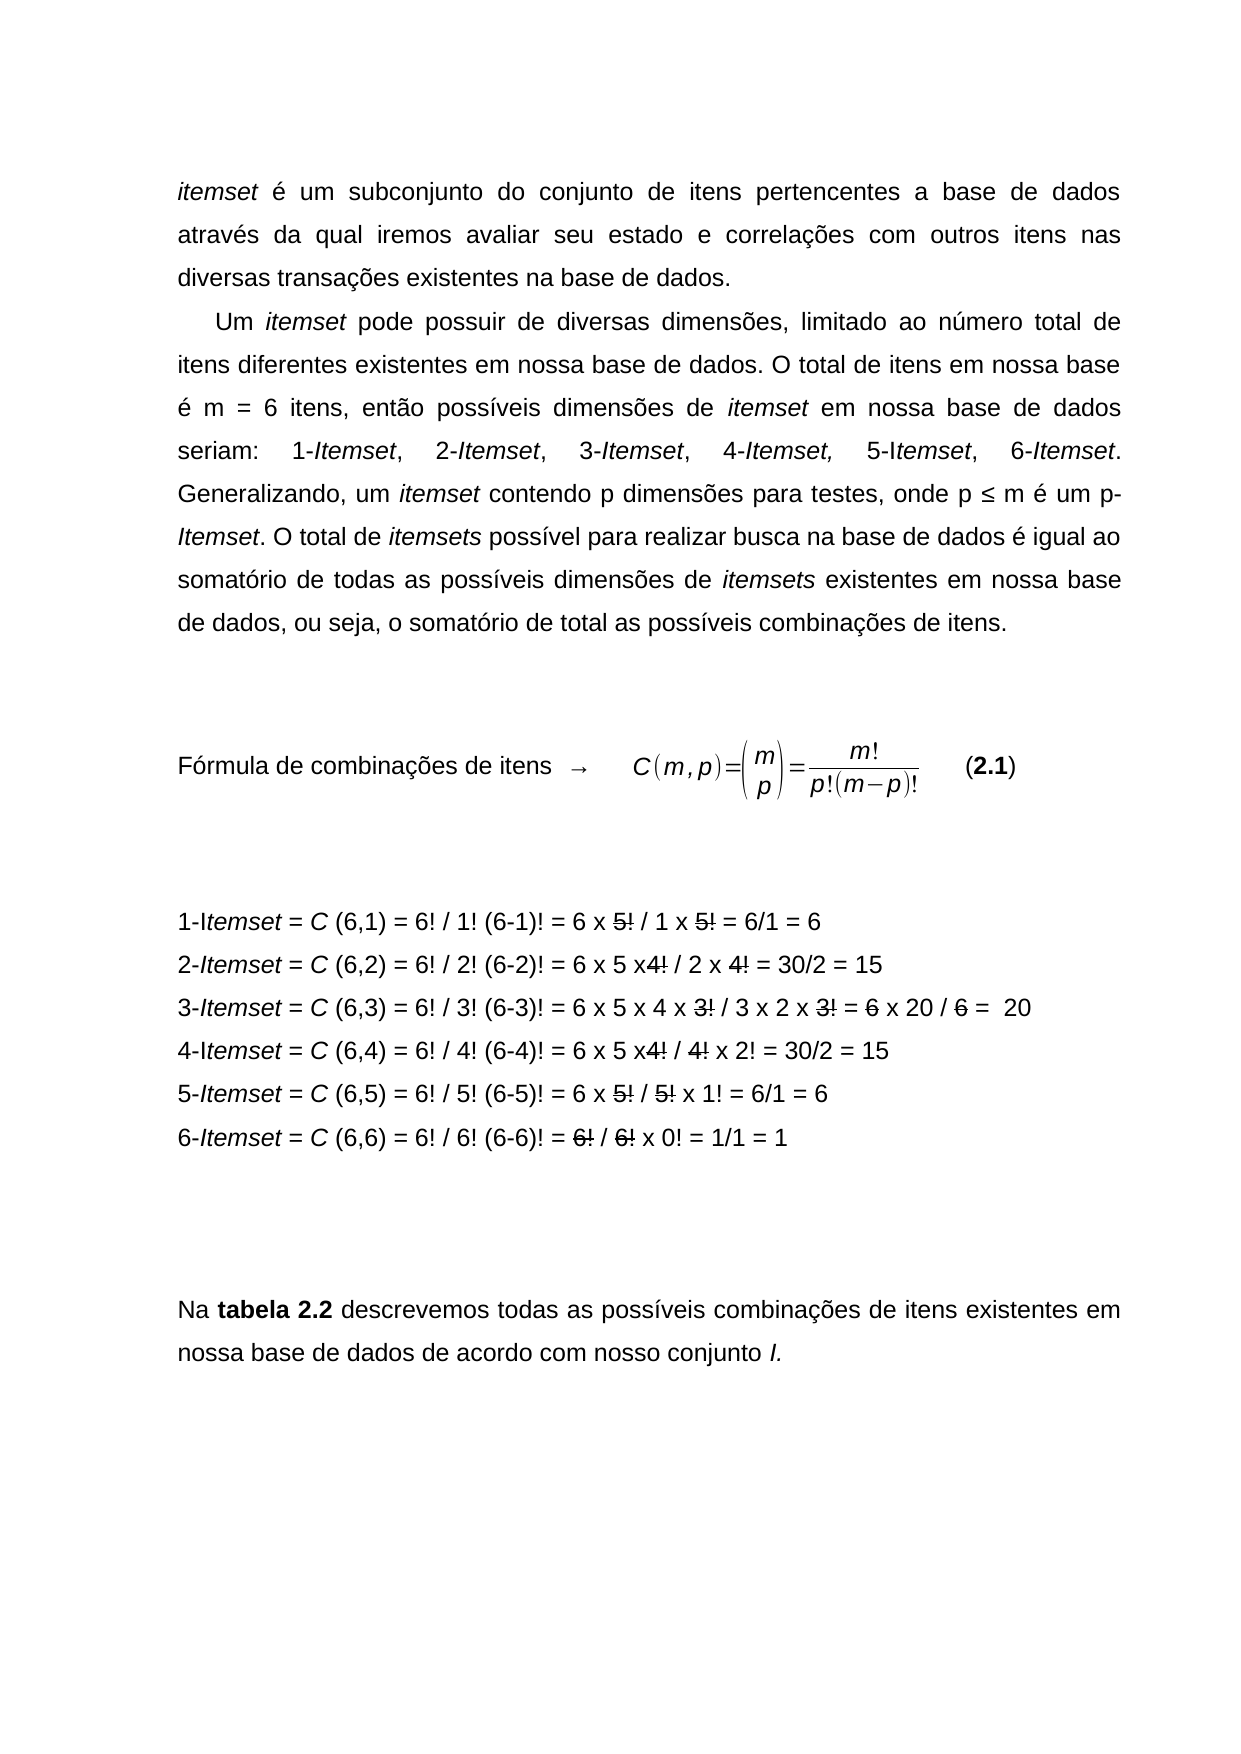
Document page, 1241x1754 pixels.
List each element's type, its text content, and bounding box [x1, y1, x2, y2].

text Na tabela 2.2 descrevemos todas as possíveis combinações de itens existentes em nossa base de dados de acordo com nosso conjunto I. [177, 1295, 1122, 1367]
text 2-Itemset = C (6,2) = 6! / 2! (6-2)! = 6 x 5 x4! / 2 x 4! = 30/2 = 15 [177, 950, 1122, 979]
text Fórmula de combinações de itens → (2.1) [177, 738, 1122, 802]
text 4-Itemset = C (6,4) = 6! / 4! (6-4)! = 6 x 5 x4! / 4! x 2! = 30/2 = 15 [177, 1036, 1122, 1065]
text 5-Itemset = C (6,5) = 6! / 5! (6-5)! = 6 x 5! / 5! x 1! = 6/1 = 6 [177, 1079, 1122, 1108]
text 1-Itemset = C (6,1) = 6! / 1! (6-1)! = 6 x 5! / 1 x 5! = 6/1 = 6 [177, 907, 1122, 936]
text itemset é um subconjunto do conjunto de itens pertencentes a base de dados através da qual iremos avaliar seu estado e correlações com outros itens nas diversas transações existentes na base de dados. [177, 177, 1122, 292]
text 3-Itemset = C (6,3) = 6! / 3! (6-3)! = 6 x 5 x 4 x 3! / 3 x 2 x 3! = 6 x 20 / 6 = 20 [177, 993, 1122, 1022]
text Um itemset pode possuir de diversas dimensões, limitado ao número total de itens diferentes existentes em nossa base de dados. O total de itens em nossa base é m = 6 itens, então possíveis dimensões de itemset em nossa base de dados seriam: 1-Itemset, 2-Itemset, 3-Itemset, 4-Itemset, 5-Itemset, 6-Itemset. Generalizando, um itemset contendo p dimensões para testes, onde p ≤ m é um p-Itemset. O total de itemsets possível para realizar busca na base de dados é igual ao somatório de todas as possíveis dimensões de itemsets existentes em nossa base de dados, ou seja, o somatório de total as possíveis combinações de itens. [177, 307, 1122, 637]
text 6-Itemset = C (6,6) = 6! / 6! (6-6)! = 6! / 6! x 0! = 1/1 = 1 [177, 1123, 1122, 1151]
